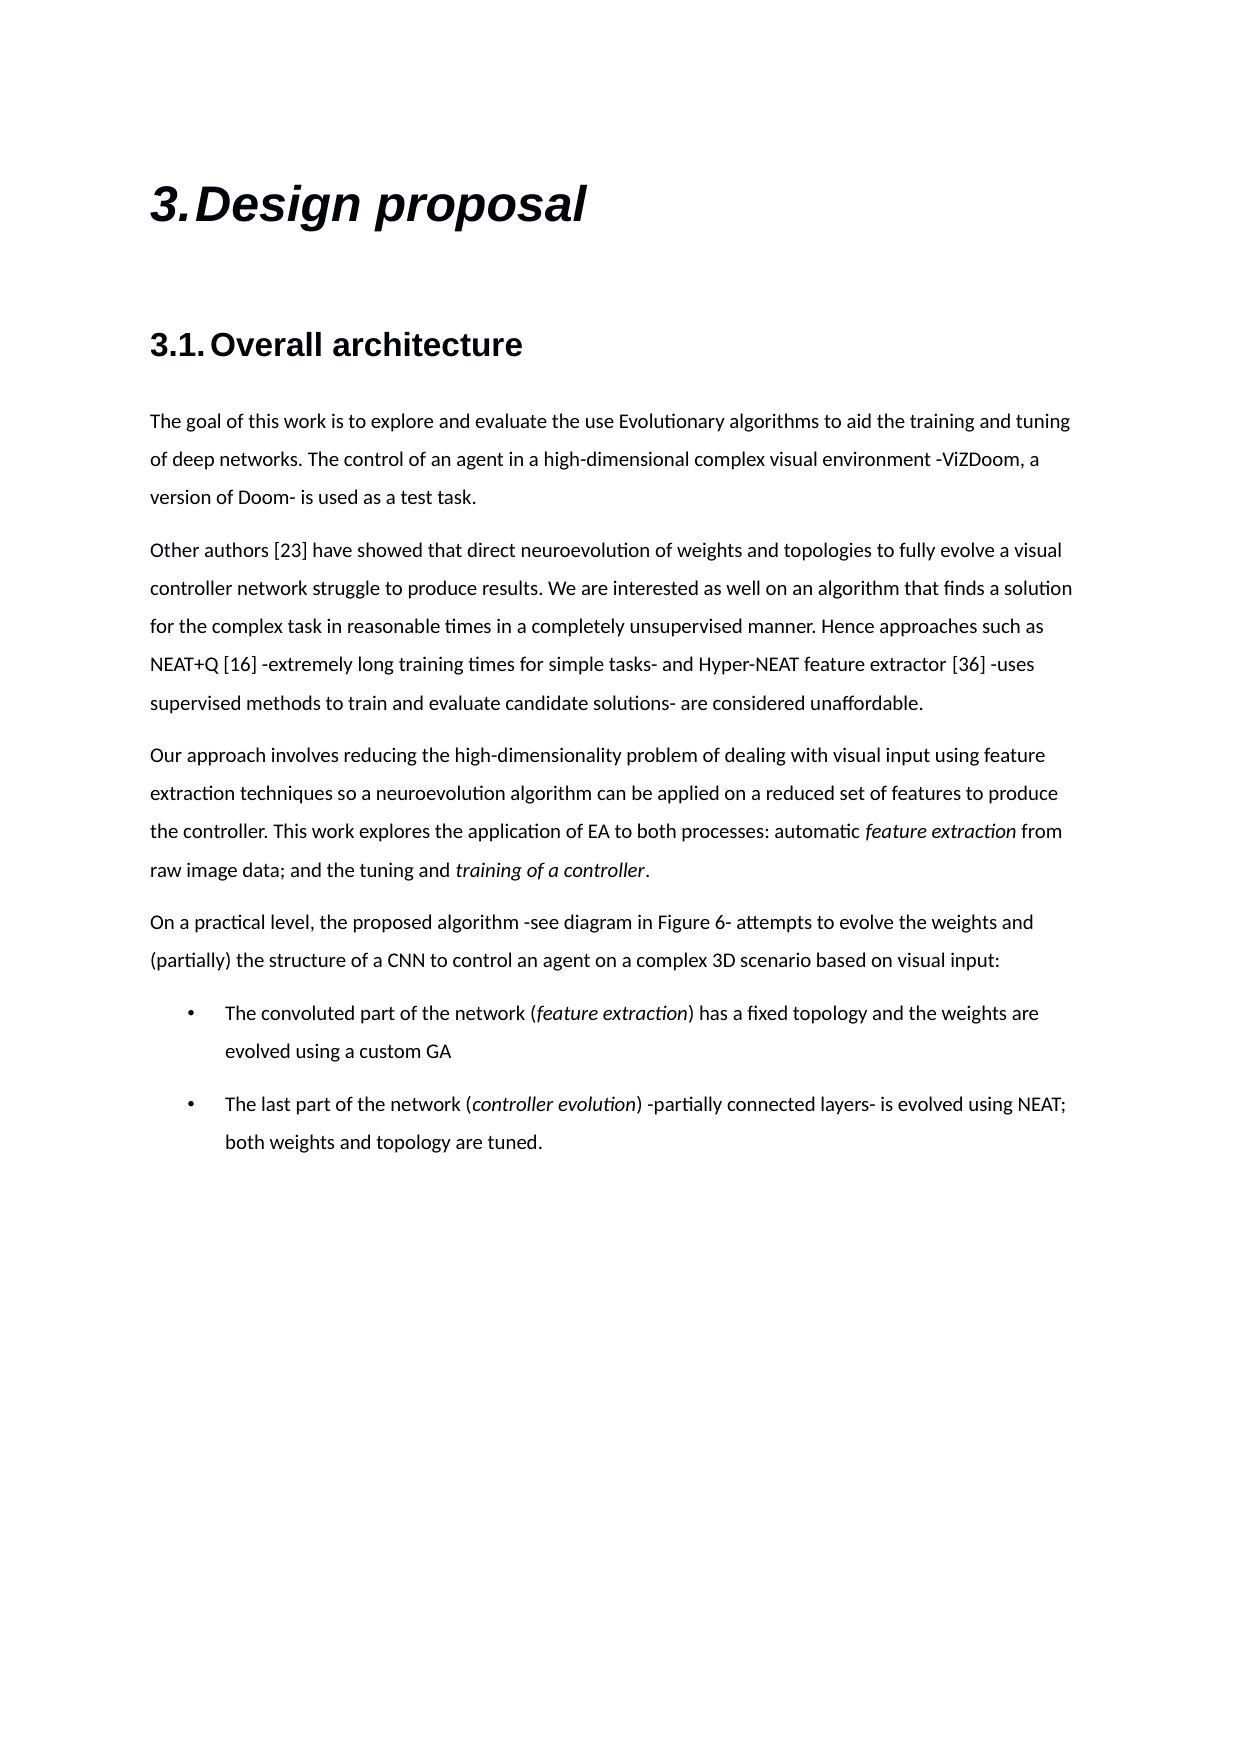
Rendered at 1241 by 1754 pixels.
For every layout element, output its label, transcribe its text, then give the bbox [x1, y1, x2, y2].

list The convoluted part of the network (feature extraction) has a fixed topology and the weights are evolved using a custom GA [187, 1000, 1090, 1064]
subtitle Design proposal [150, 175, 1090, 232]
subtitle Overall architecture [150, 325, 1090, 364]
list The last part of the network (controller evolution) -partially connected layers- is evolved using NEAT; both weights and topology are tuned. [187, 1091, 1090, 1155]
text On a practical level, the proposed algorithm -see diagram in Figure 6- attempts to evolve the weights and (partially) the structure of a CNN to control an agent on a complex 3D scenario based on visual input: [150, 909, 1090, 973]
text Our approach involves reducing the high-dimensionality problem of dealing with visual input using feature extraction techniques so a neuroevolution algorithm can be applied on a reduced set of features to produce the controller. This work explores the application of EA to both processes: automatic feature extraction from raw image data; and the tuning and training of a controller. [150, 742, 1090, 882]
text The goal of this work is to explore and evaluate the use Evolutionary algorithms to aid the training and tuning of deep networks. The control of an agent in a high-dimensional complex visual environment -ViZDoom, a version of Doom- is used as a test task. [150, 408, 1090, 510]
text Other authors [23]⁠ have showed that direct neuroevolution of weights and topologies to fully evolve a visual controller network struggle to produce results. We are interested as well on an algorithm that finds a solution for the complex task in reasonable times in a completely unsupervised manner. Hence approaches such as NEAT+Q [16]⁠ -extremely long training times for simple tasks- and Hyper-NEAT feature extractor [36]⁠ -uses supervised methods to train and evaluate candidate solutions- are considered unaffordable. [150, 537, 1090, 715]
